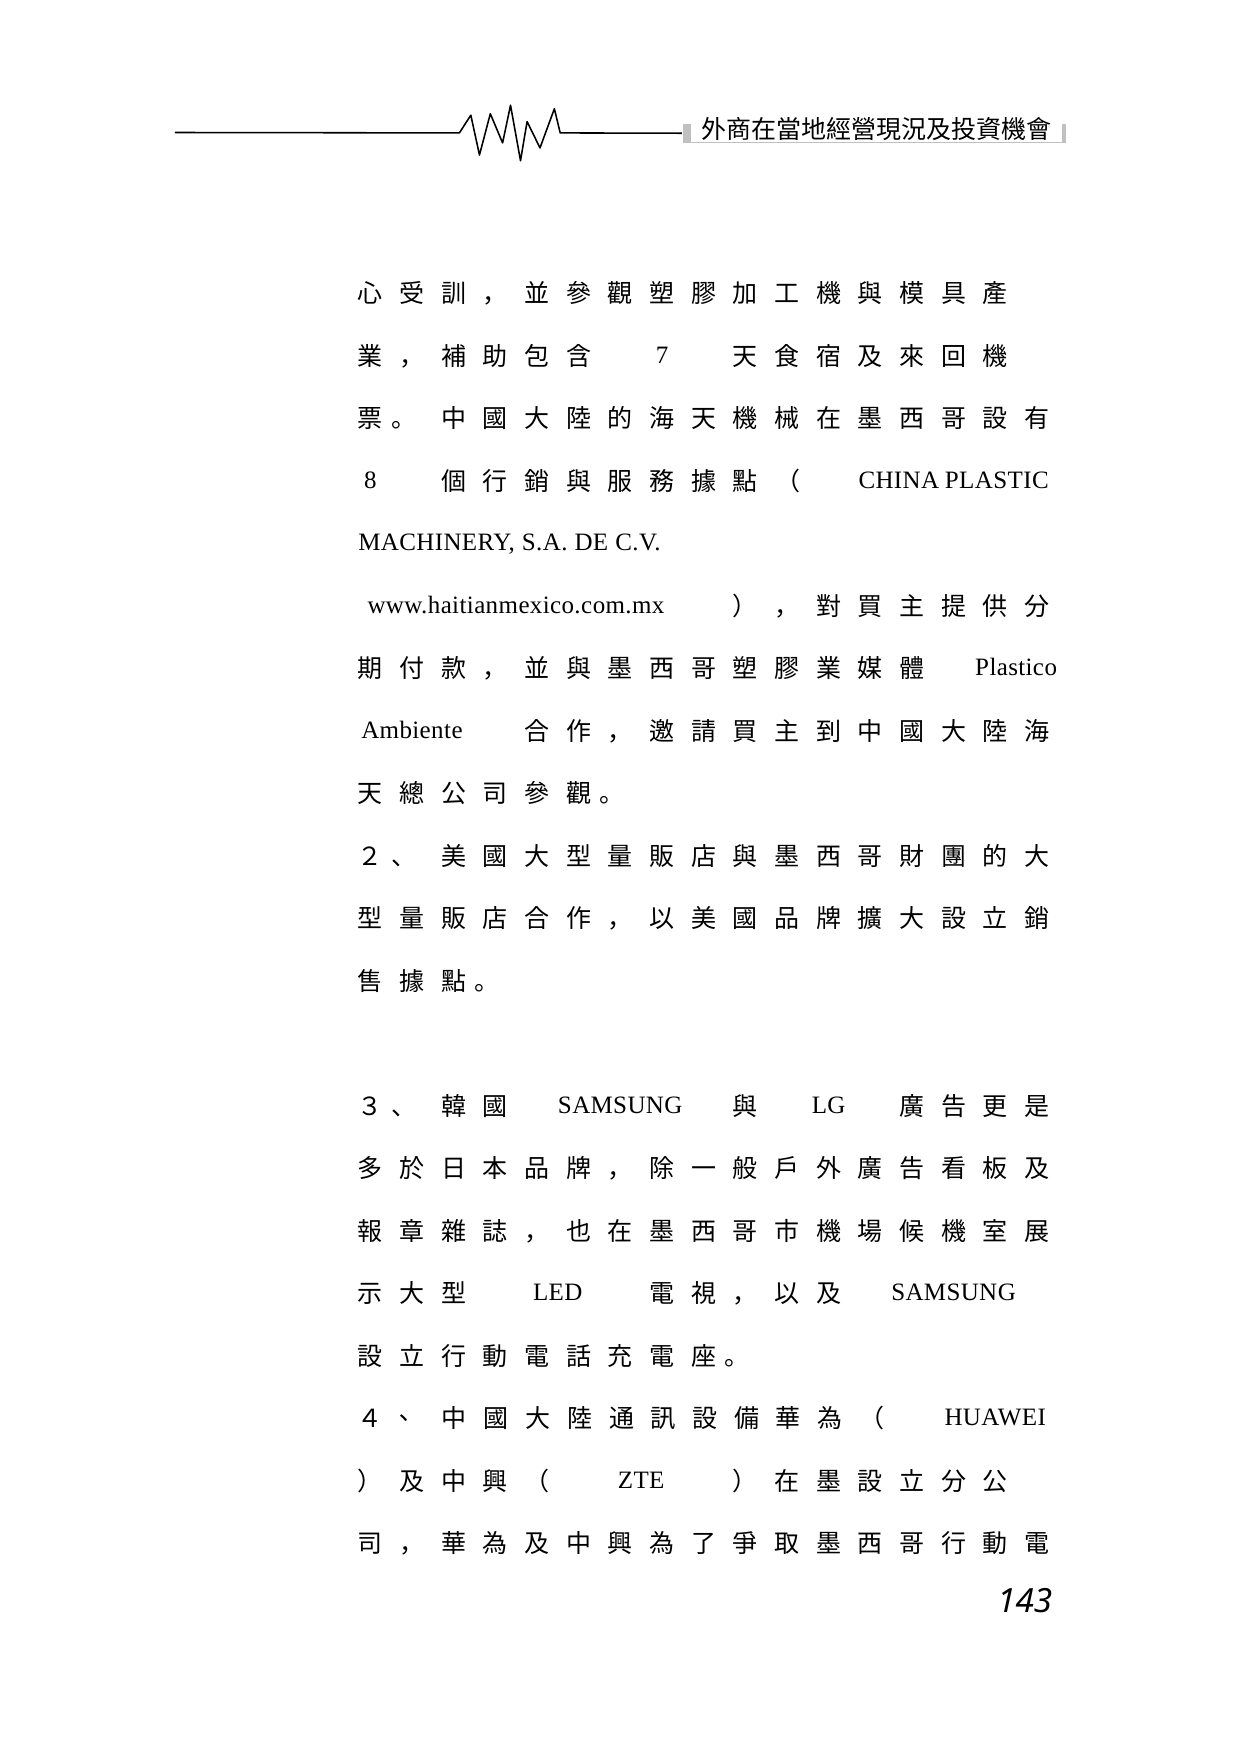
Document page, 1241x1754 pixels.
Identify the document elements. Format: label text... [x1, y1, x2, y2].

text ３、韓國SAMSUNG與LG廣告更是多於日本品牌，除一般戶外廣告看板及報章雜誌，也在墨西哥市機場候機室展示大型LED電視，以及SAMSUNG設立行動電話充電座。 [332, 1063, 1058, 1375]
text ２、美國大型量販店與墨西哥財團的大型量販店合作，以美國品牌擴大設立銷售據點。 [332, 813, 1058, 1000]
text 心受訓，並參觀塑膠加工機與模具產業，補助包含7天食宿及來回機票。中國大陸的海天機械在墨西哥設有8個行銷與服務據點（CHINA PLASTIC MACHINERY, S.A. DE C.V. www.haitianmexico.com.mx），對買主提供分期付款，並與墨西哥塑膠業媒體Plastico Ambiente合作，邀請買主到中國大陸海天總公司參觀。 [332, 250, 1058, 813]
text ４、中國大陸通訊設備華為（HUAWEI）及中興（ZTE）在墨設立分公司，華為及中興為了爭取墨西哥行動電 [332, 1375, 1058, 1563]
